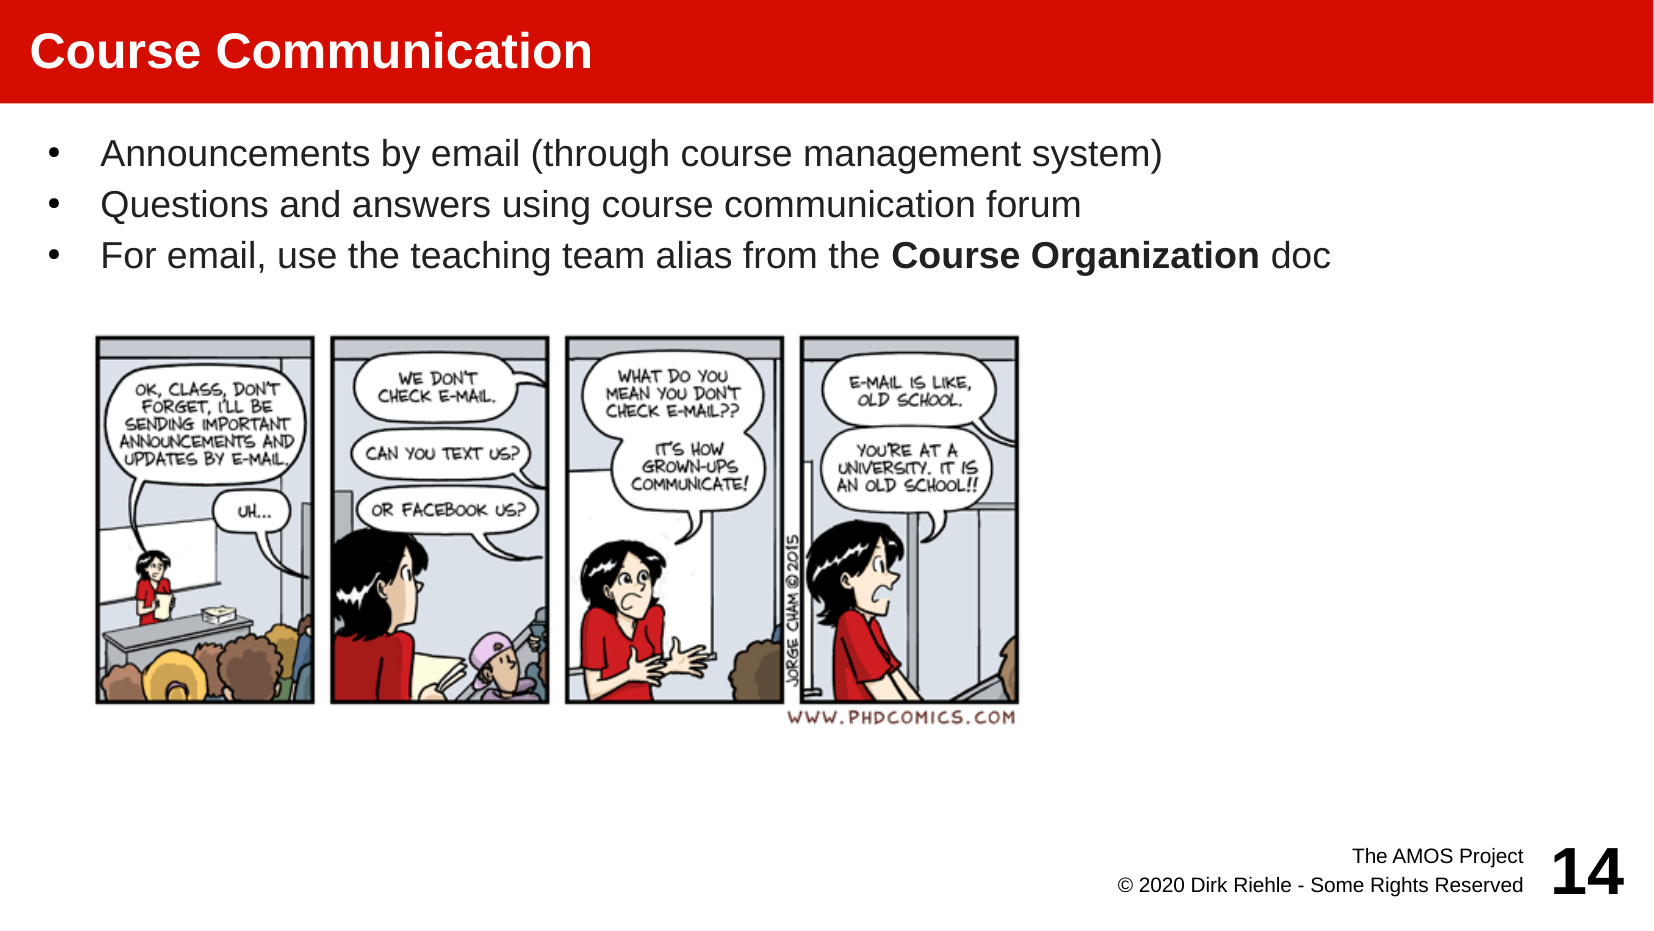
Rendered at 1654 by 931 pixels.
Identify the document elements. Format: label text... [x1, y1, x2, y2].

picture [88, 324, 1027, 731]
title Course Communication [0, 0, 1654, 104]
list Announcements by email (through course management system) Questions and answers using course communication forum For email, use the teaching team alias from the Course Organization doc [29, 132, 1625, 813]
